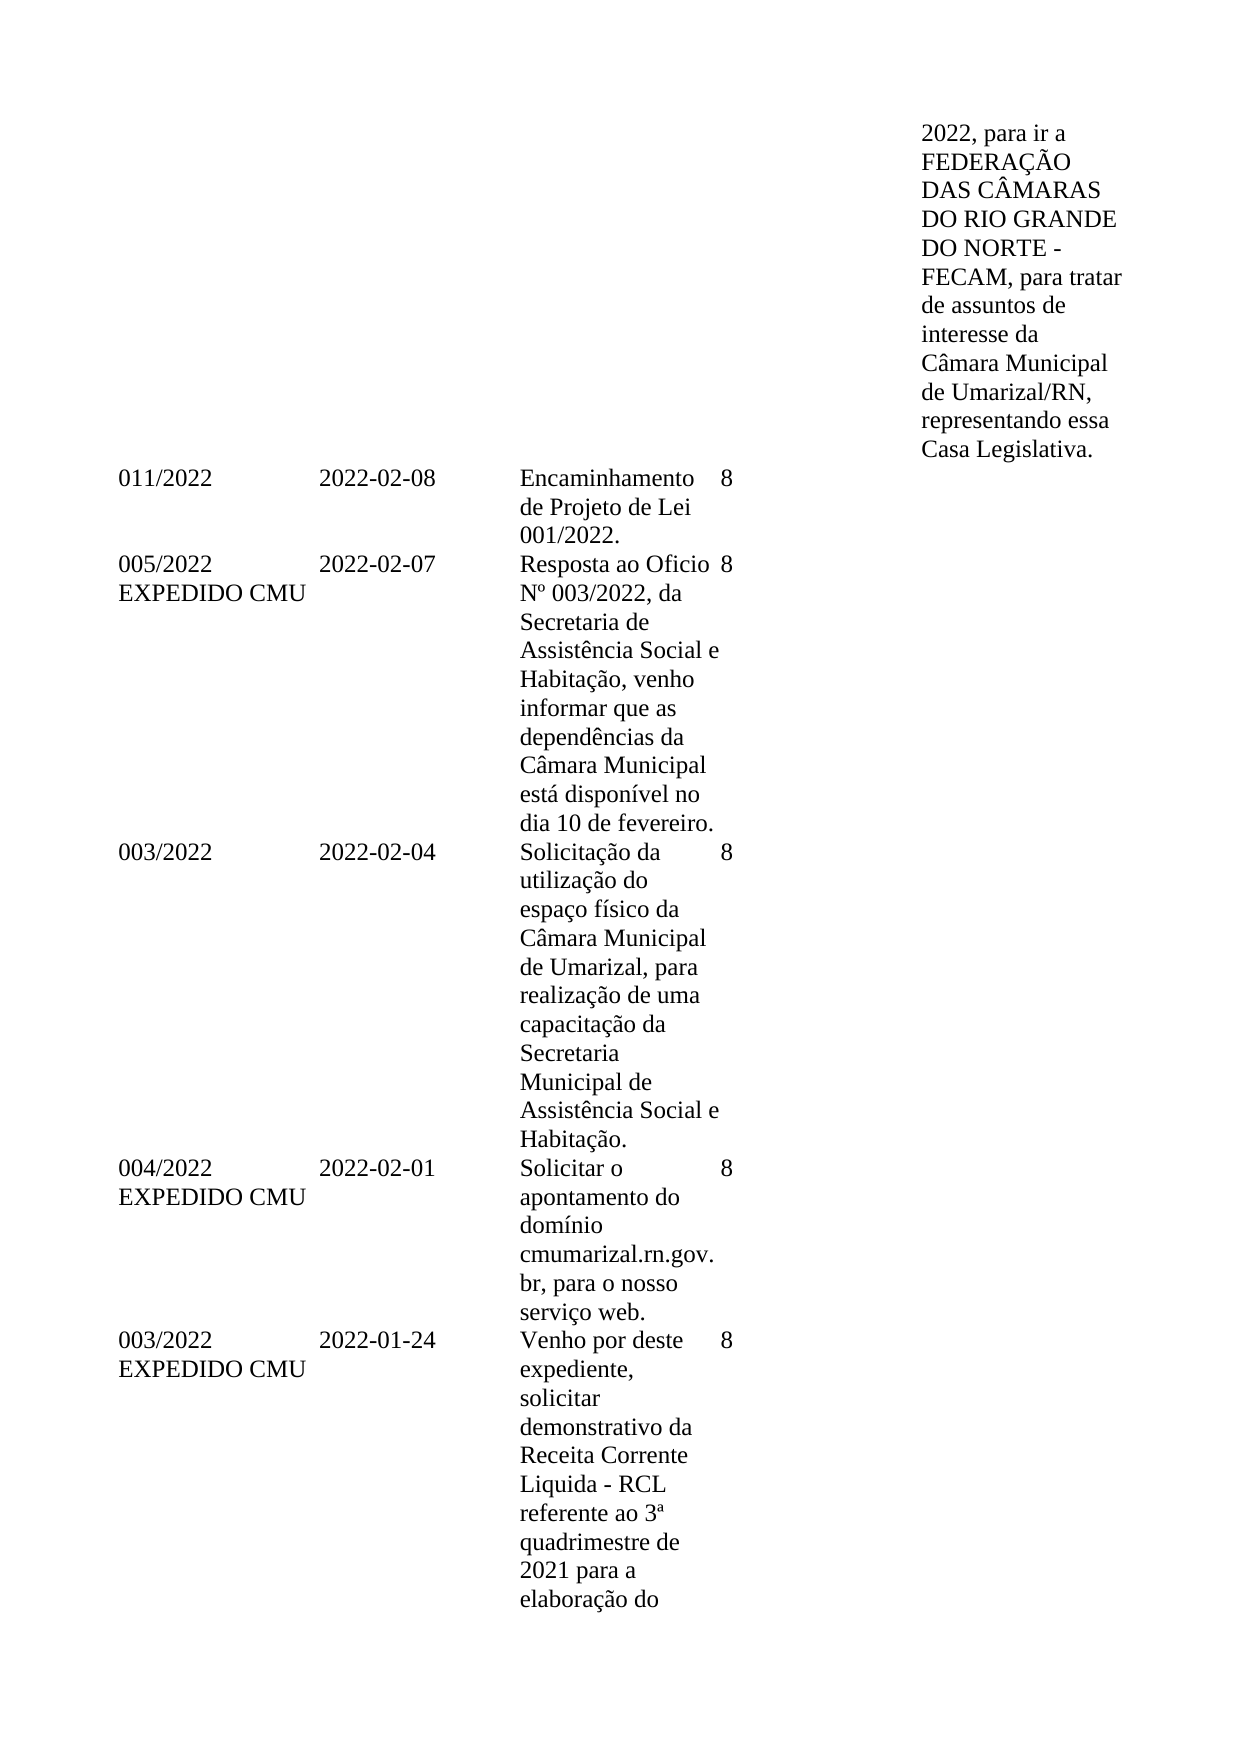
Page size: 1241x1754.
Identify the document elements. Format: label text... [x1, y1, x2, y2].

table_cell 8 [720, 1153, 921, 1326]
table_cell Encaminhamento de Projeto de Lei 001/2022. [520, 463, 720, 549]
table_cell [720, 118, 921, 463]
table_cell [118, 118, 319, 463]
table_cell Venho por deste expediente, solicitar demonstrativo da Receita Corrente Liquida - RCL referente ao 3ª quadrimestre de 2021 para a elaboração do [520, 1326, 720, 1613]
table_cell 003/2022 EXPEDIDO CMU [118, 1326, 319, 1613]
table_cell [921, 1153, 1122, 1326]
table_cell 8 [720, 549, 921, 837]
table_cell 2022-02-04 [319, 837, 519, 1153]
table_cell [921, 549, 1122, 837]
table_cell 2022-02-01 [319, 1153, 519, 1326]
table_cell [921, 837, 1122, 1153]
table_cell 011/2022 [118, 463, 319, 549]
table_cell 004/2022 EXPEDIDO CMU [118, 1153, 319, 1326]
table_cell 8 [720, 463, 921, 549]
table_cell [520, 118, 720, 463]
table_cell Resposta ao Oficio Nº 003/2022, da Secretaria de Assistência Social e Habitação, venho informar que as dependências da Câmara Municipal está disponível no dia 10 de fevereiro. [520, 549, 720, 837]
table_cell [921, 1326, 1122, 1613]
table_cell 2022-01-24 [319, 1326, 519, 1613]
table_cell 8 [720, 1326, 921, 1613]
table_cell Solicitar o apontamento do domínio cmumarizal.rn.gov.br, para o nosso serviço web. [520, 1153, 720, 1326]
table_cell 005/2022 EXPEDIDO CMU [118, 549, 319, 837]
table_cell [921, 463, 1122, 549]
table_cell 2022-02-07 [319, 549, 519, 837]
table_cell Solicitação da utilização do espaço físico da Câmara Municipal de Umarizal, para realização de uma capacitação da Secretaria Municipal de Assistência Social e Habitação. [520, 837, 720, 1153]
table_cell 2022-02-08 [319, 463, 519, 549]
table_cell [319, 118, 519, 463]
table_cell 2022, para ir a FEDERAÇÃO DAS CÂMARAS DO RIO GRANDE DO NORTE - FECAM, para tratar de assuntos de interesse da Câmara Municipal de Umarizal/RN, representando essa Casa Legislativa. [921, 118, 1122, 463]
table_cell 003/2022 [118, 837, 319, 1153]
table_cell 8 [720, 837, 921, 1153]
